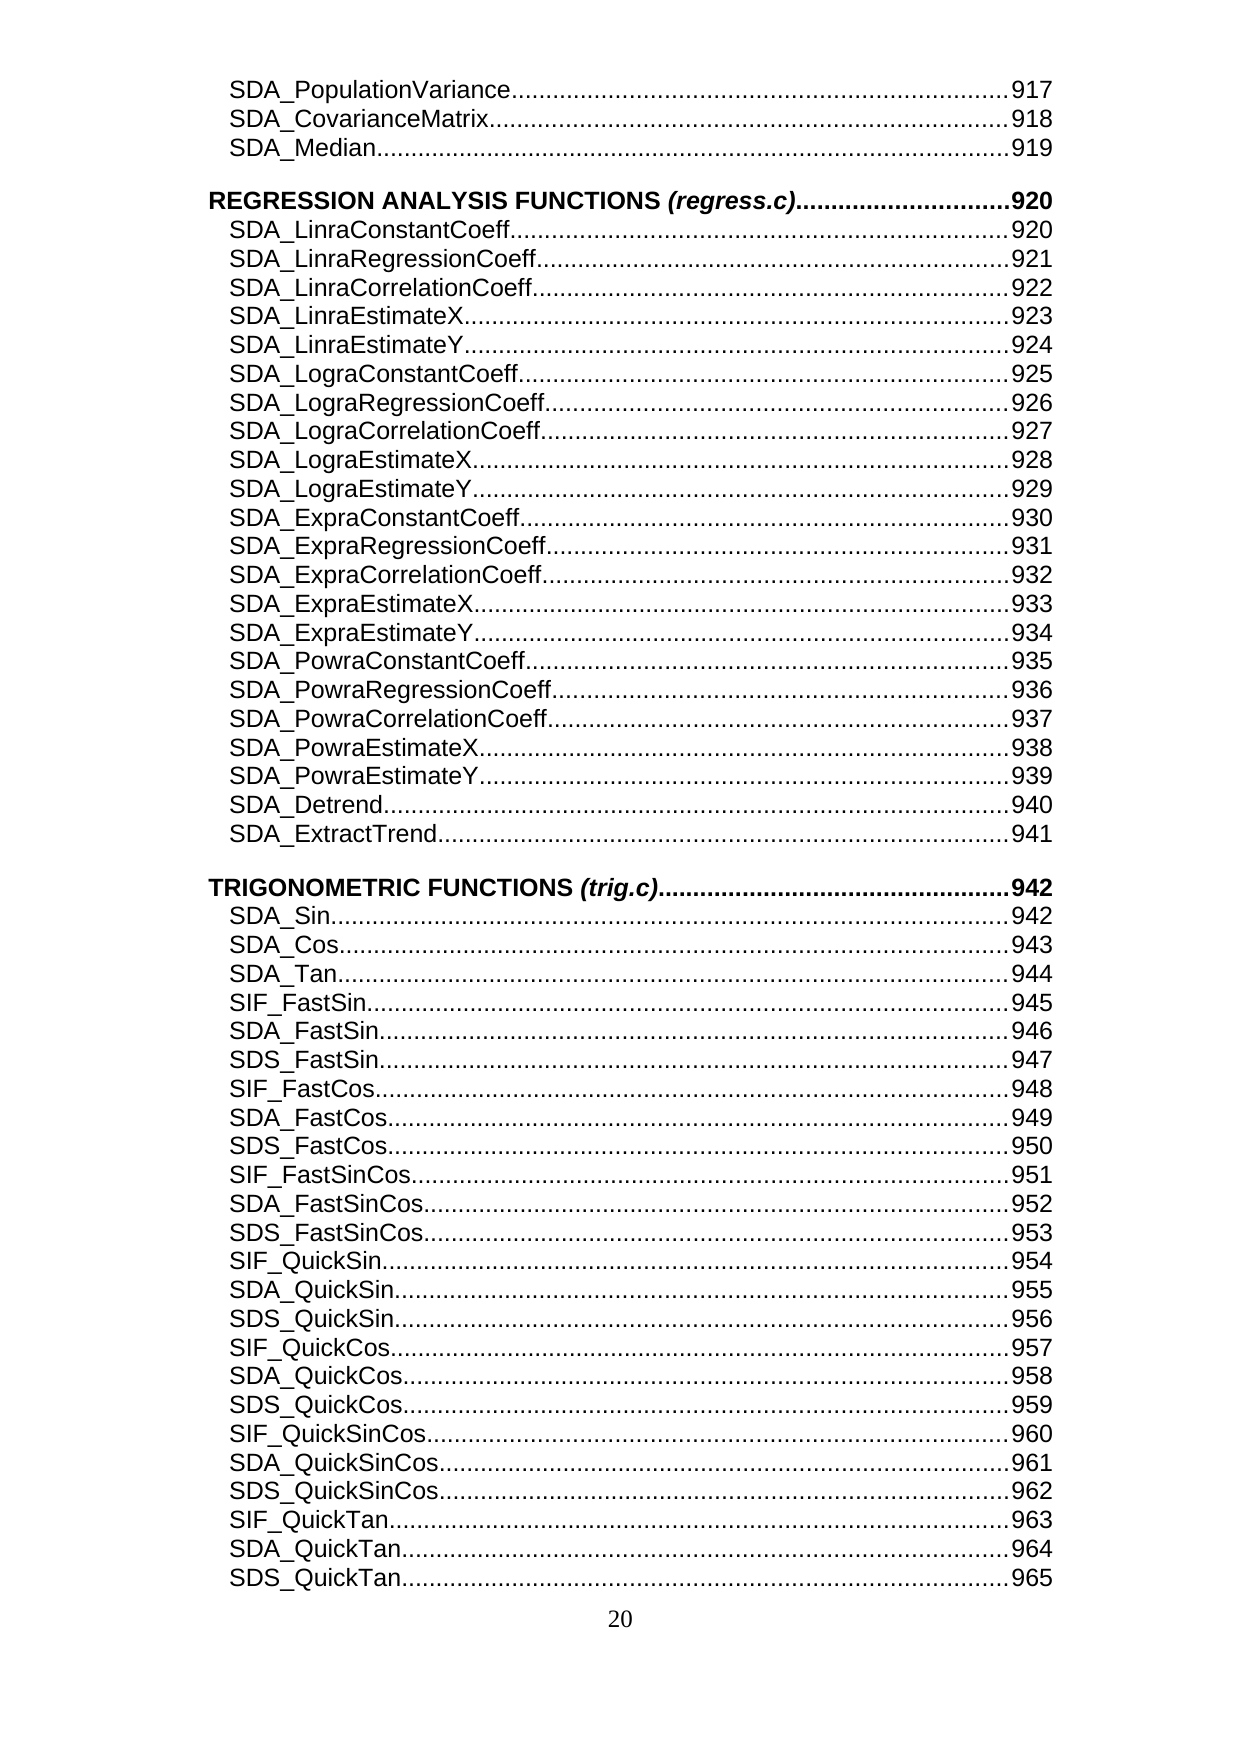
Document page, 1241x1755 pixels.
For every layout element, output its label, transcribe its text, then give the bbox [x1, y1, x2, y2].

text SIF_FastSinCos 951 [229, 1160, 1053, 1189]
text SDA_ExpraEstimateX 933 [229, 589, 1053, 617]
text SDA_PowraConstantCoeff 935 [229, 646, 1053, 675]
text SDA_FastSin 946 [229, 1016, 1053, 1045]
text SDA_LinraCorrelationCoeff 922 [229, 272, 1053, 301]
text SDA_ExtractTrend 941 [229, 819, 1053, 847]
text SDS_QuickCos 959 [229, 1390, 1053, 1419]
text SDS_FastSinCos 953 [229, 1217, 1053, 1246]
text SDA_PowraRegressionCoeff 936 [229, 675, 1053, 704]
text SDA_ExpraCorrelationCoeff 932 [229, 560, 1053, 589]
text SDA_PowraEstimateY 939 [229, 761, 1053, 790]
text SDA_ExpraEstimateY 934 [229, 617, 1053, 646]
text SDA_LograConstantCoeff 925 [229, 359, 1053, 387]
text SDS_FastCos 950 [229, 1131, 1053, 1160]
text SDS_QuickSinCos 962 [229, 1476, 1053, 1505]
text SDA_Cos 943 [229, 930, 1053, 959]
text SIF_FastSin 945 [229, 987, 1053, 1016]
text SIF_QuickTan 963 [229, 1505, 1053, 1534]
text SDA_LograCorrelationCoeff 927 [229, 416, 1053, 445]
text SDA_CovarianceMatrix 918 [229, 104, 1053, 132]
text SDA_LinraRegressionCoeff 921 [229, 244, 1053, 272]
text SDS_QuickSin 956 [229, 1304, 1053, 1332]
text SDA_Median 919 [229, 132, 1053, 161]
text SIF_QuickSinCos 960 [229, 1419, 1053, 1447]
text SDA_QuickSin 955 [229, 1275, 1053, 1304]
text SDS_QuickTan 965 [229, 1562, 1053, 1591]
text REGRESSION ANALYSIS FUNCTIONS (regress.c) 920 [208, 186, 1053, 215]
text SIF_QuickSin 954 [229, 1246, 1053, 1275]
text SDA_QuickCos 958 [229, 1361, 1053, 1390]
text SDA_Tan 944 [229, 959, 1053, 987]
text SDA_PopulationVariance 917 [229, 75, 1053, 104]
text SDA_PowraCorrelationCoeff 937 [229, 704, 1053, 732]
text SDA_Detrend 940 [229, 790, 1053, 819]
text SIF_QuickCos 957 [229, 1332, 1053, 1361]
text TRIGONOMETRIC FUNCTIONS (trig.c) 942 [208, 872, 1053, 901]
text SDA_FastSinCos 952 [229, 1189, 1053, 1217]
text SDA_LograRegressionCoeff 926 [229, 387, 1053, 416]
text SDA_ExpraRegressionCoeff 931 [229, 531, 1053, 560]
text SDA_ExpraConstantCoeff 930 [229, 502, 1053, 531]
text SDA_FastCos 949 [229, 1102, 1053, 1131]
text SDA_LinraConstantCoeff 920 [229, 215, 1053, 244]
text SDA_LinraEstimateX 923 [229, 301, 1053, 330]
text SDA_LinraEstimateY 924 [229, 330, 1053, 359]
text SDA_QuickSinCos 961 [229, 1447, 1053, 1476]
text SDA_PowraEstimateX 938 [229, 732, 1053, 761]
text SDA_QuickTan 964 [229, 1534, 1053, 1562]
text SDA_LograEstimateX 928 [229, 445, 1053, 474]
text SDA_Sin 942 [229, 901, 1053, 930]
text SIF_FastCos 948 [229, 1074, 1053, 1102]
text SDA_LograEstimateY 929 [229, 474, 1053, 502]
text SDS_FastSin 947 [229, 1045, 1053, 1074]
